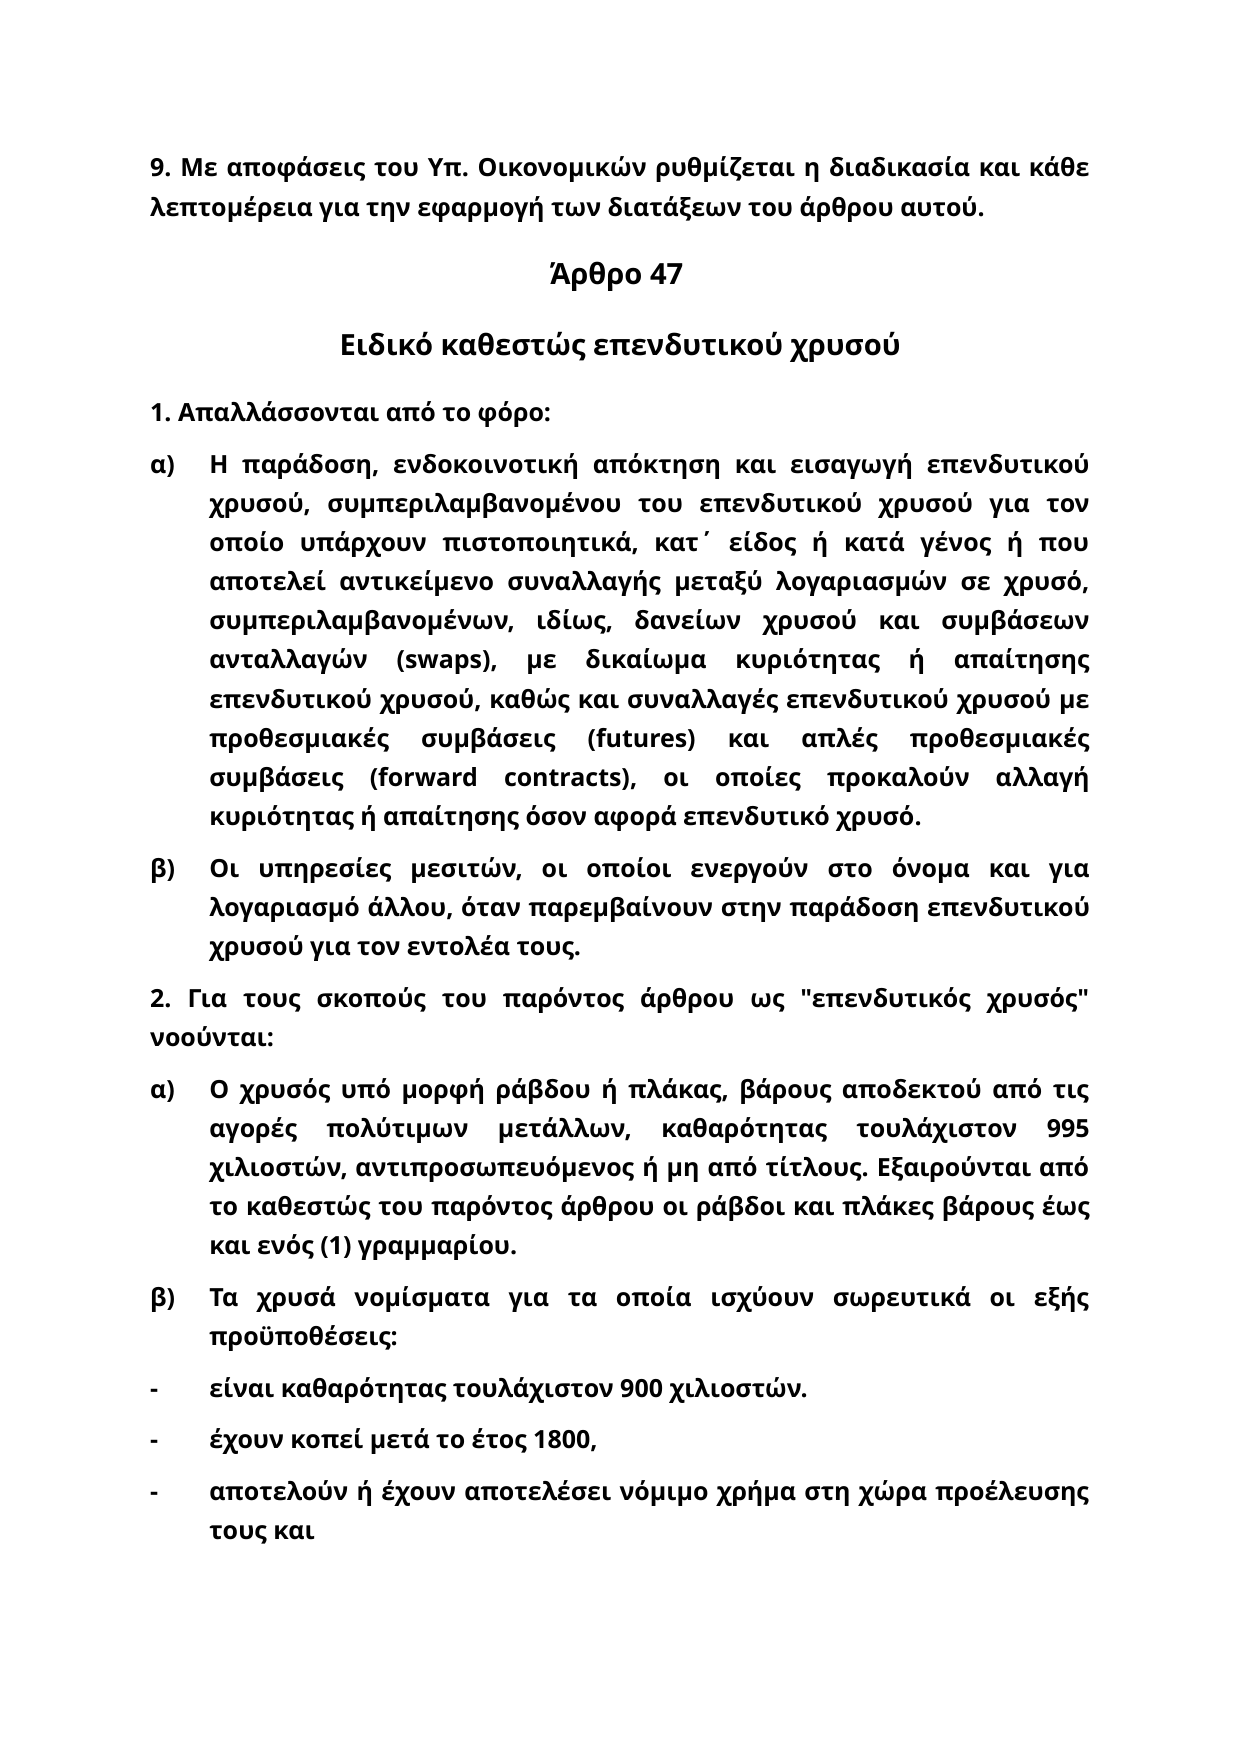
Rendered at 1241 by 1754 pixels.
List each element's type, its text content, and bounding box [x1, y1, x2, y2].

list - έχουν κοπεί μετά το έτος 1800, [150, 1422, 1090, 1456]
list α) Η παράδοση, ενδοκοινοτική απόκτηση και εισαγωγή επενδυτικού χρυσού, συμπεριλαμβανομένου του επενδυτικού χρυσού για τον οποίο υπάρχουν πιστοποιητικά, κατ΄ είδος ή κατά γένος ή που αποτελεί αντικείμενο συναλλαγής μεταξύ λογαριασμών σε χρυσό, συμπεριλαμβανομένων, ιδίως, δανείων χρυσού και συμβάσεων ανταλλαγών (swaps), με δικαίωμα κυριότητας ή απαίτησης επενδυτικού χρυσού, καθώς και συναλλαγές επενδυτικού χρυσού με προθεσμιακές συμβάσεις (futures) και απλές προθεσμιακές συμβάσεις (forward contracts), οι οποίες προκαλούν αλλαγή κυριότητας ή απαίτησης όσον αφορά επενδυτικό χρυσό. [150, 446, 1090, 833]
list β) Οι υπηρεσίες μεσιτών, οι οποίοι ενεργούν στο όνομα και για λογαριασμό άλλου, όταν παρεμβαίνουν στην παράδοση επενδυτικού χρυσού για τον εντολέα τους. [150, 850, 1090, 963]
list β) Τα χρυσά νομίσματα για τα οποία ισχύουν σωρευτικά οι εξής προϋποθέσεις: [150, 1279, 1090, 1353]
list α) Ο χρυσός υπό μορφή ράβδου ή πλάκας, βάρους αποδεκτού από τις αγορές πολύτιμων μετάλλων, καθαρότητας τουλάχιστον 995 χιλιοστών, αντιπροσωπευόμενος ή μη από τίτλους. Εξαιρούνται από το καθεστώς του παρόντος άρθρου οι ράβδοι και πλάκες βάρους έως και ενός (1) γραμμαρίου. [150, 1071, 1090, 1262]
subtitle Άρθρο 47 [150, 253, 1090, 293]
subtitle Ειδικό καθεστώς επενδυτικού χρυσού [150, 324, 1090, 364]
text 9. Με αποφάσεις του Υπ. Οικονομικών ρυθμίζεται η διαδικασία και κάθε λεπτομέρεια για την εφαρμογή των διατάξεων του άρθρου αυτού. [150, 150, 1090, 223]
text 1. Απαλλάσσονται από το φόρο: [150, 394, 1090, 429]
text 2. Για τους σκοπούς του παρόντος άρθρου ως "επενδυτικός χρυσός" νοούνται: [150, 980, 1090, 1054]
list - αποτελούν ή έχουν αποτελέσει νόμιμο χρήμα στη χώρα προέλευσης τους και [150, 1474, 1090, 1547]
list - είναι καθαρότητας τουλάχιστον 900 χιλιοστών. [150, 1370, 1090, 1404]
